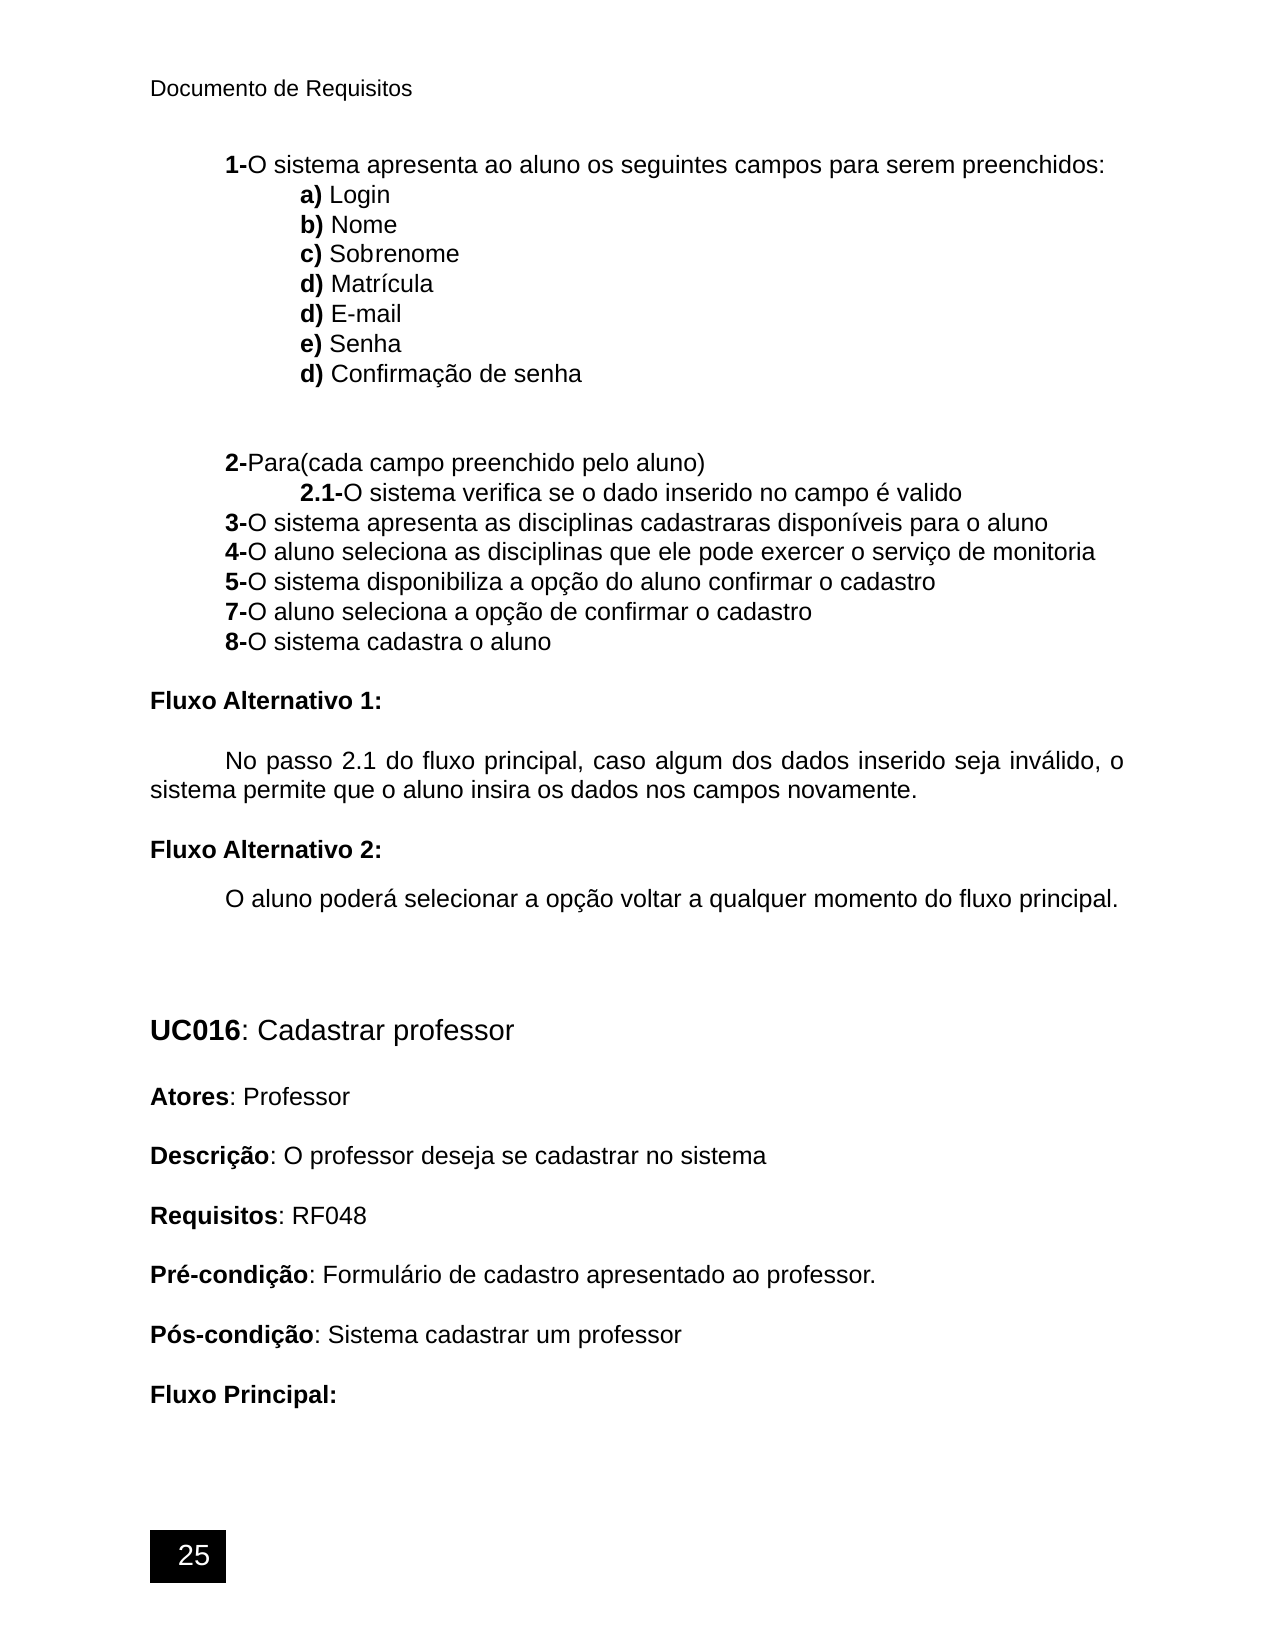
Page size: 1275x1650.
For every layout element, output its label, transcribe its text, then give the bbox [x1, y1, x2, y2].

text Requisitos: RF048 [150, 1201, 1125, 1230]
text O aluno poderá selecionar a opção voltar a qualquer momento do fluxo principal. [150, 884, 1125, 912]
text Fluxo Principal: [150, 1380, 1125, 1408]
text a) Login [150, 180, 1125, 208]
text Fluxo Alternativo 1: [150, 686, 1125, 715]
text 5-O sistema disponibiliza a opção do aluno confirmar o cadastro [150, 567, 1125, 596]
text e) Senha [150, 329, 1125, 357]
text No passo 2.1 do fluxo principal, caso algum dos dados inserido seja inválido, o sistema permite que o aluno insira os dados nos campos novamente. [150, 746, 1125, 803]
text Pós-condição: Sistema cadastrar um professor [150, 1320, 1125, 1349]
text d) Matrícula [150, 269, 1125, 298]
text d) Confirmação de senha [150, 358, 1125, 387]
text 2.1-O sistema verifica se o dado inserido no campo é valido [150, 478, 1125, 506]
text 8-O sistema cadastra o aluno [150, 627, 1125, 655]
text Atores: Professor [150, 1082, 1125, 1111]
text b) Nome [150, 209, 1125, 238]
text 4-O aluno seleciona as disciplinas que ele pode exercer o serviço de monitoria [150, 537, 1125, 566]
text Pré-condição: Formulário de cadastro apresentado ao professor. [150, 1261, 1125, 1289]
text 1-O sistema apresenta ao aluno os seguintes campos para serem preenchidos: [150, 150, 1125, 179]
text d) E-mail [150, 299, 1125, 328]
subtitle UC016: Cadastrar professor [150, 1013, 1125, 1047]
text c) Sob renome [150, 239, 1125, 268]
text 3-O sistema apresenta as disciplinas cadastraras disponíveis para o aluno [150, 507, 1125, 536]
text Descrição: O professor deseja se cadastrar no sistema [150, 1141, 1125, 1170]
text 2-Para(cada campo preenchido pelo aluno) [150, 448, 1125, 477]
text Fluxo Alternativo 2: [150, 834, 1125, 863]
text 7-O aluno seleciona a opção de confirmar o cadastro [150, 597, 1125, 626]
